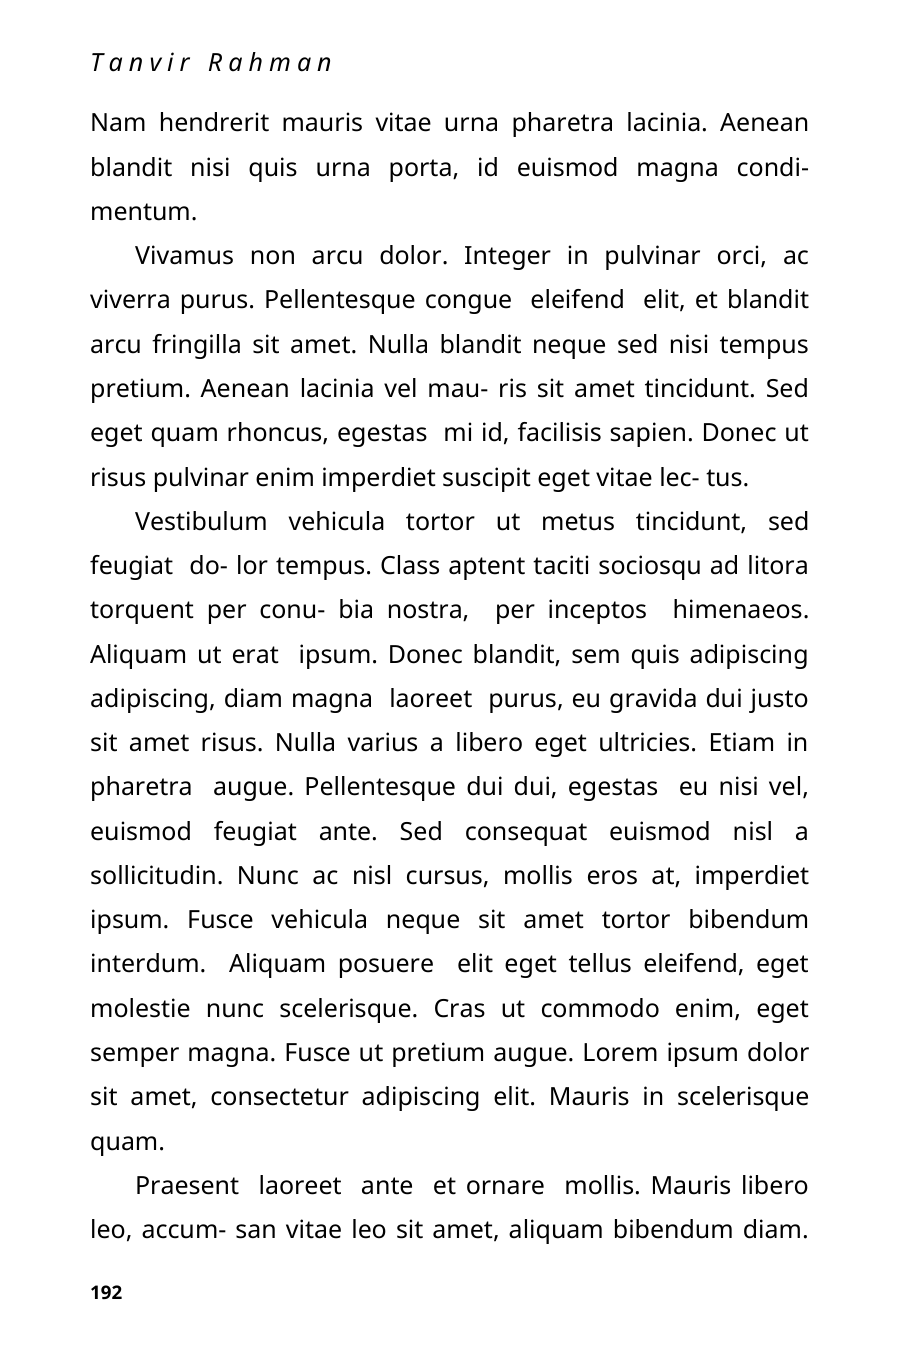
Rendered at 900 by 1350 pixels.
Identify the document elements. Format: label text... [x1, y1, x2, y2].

text Praesent laoreet ante et ornare mollis. Mauris libero leo, accum- san vitae leo sit amet, aliquam bibendum diam. [90, 1167, 810, 1246]
text Nam hendrerit mauris vitae urna pharetra lacinia. Aenean blandit nisi quis urna porta, id euismod magna condi- mentum. [90, 105, 810, 228]
text Vivamus non arcu dolor. Integer in pulvinar orci, ac viverra purus. Pellentesque congue eleifend elit, et blandit arcu fringilla sit amet. Nulla blandit neque sed nisi tempus pretium. Aenean lacinia vel mau- ris sit amet tincidunt. Sed eget quam rhoncus, egestas mi id, facilisis sapien. Donec ut risus pulvinar enim imperdiet suscipit eget vitae lec- tus. [90, 238, 810, 493]
text Vestibulum vehicula tortor ut metus tincidunt, sed feugiat do- lor tempus. Class aptent taciti sociosqu ad litora torquent per conu- bia nostra, per inceptos himenaeos. Aliquam ut erat ipsum. Donec blandit, sem quis adipiscing adipiscing, diam magna laoreet purus, eu gravida dui justo sit amet risus. Nulla varius a libero eget ultricies. Etiam in pharetra augue. Pellentesque dui dui, egestas eu nisi vel, euismod feugiat ante. Sed consequat euismod nisl a sollicitudin. Nunc ac nisl cursus, mollis eros at, imperdiet ipsum. Fusce vehicula neque sit amet tortor bibendum interdum. Aliquam posuere elit eget tellus eleifend, eget molestie nunc scelerisque. Cras ut commodo enim, eget semper magna. Fusce ut pretium augue. Lorem ipsum dolor sit amet, consectetur adipiscing elit. Mauris in scelerisque quam. [90, 503, 810, 1157]
